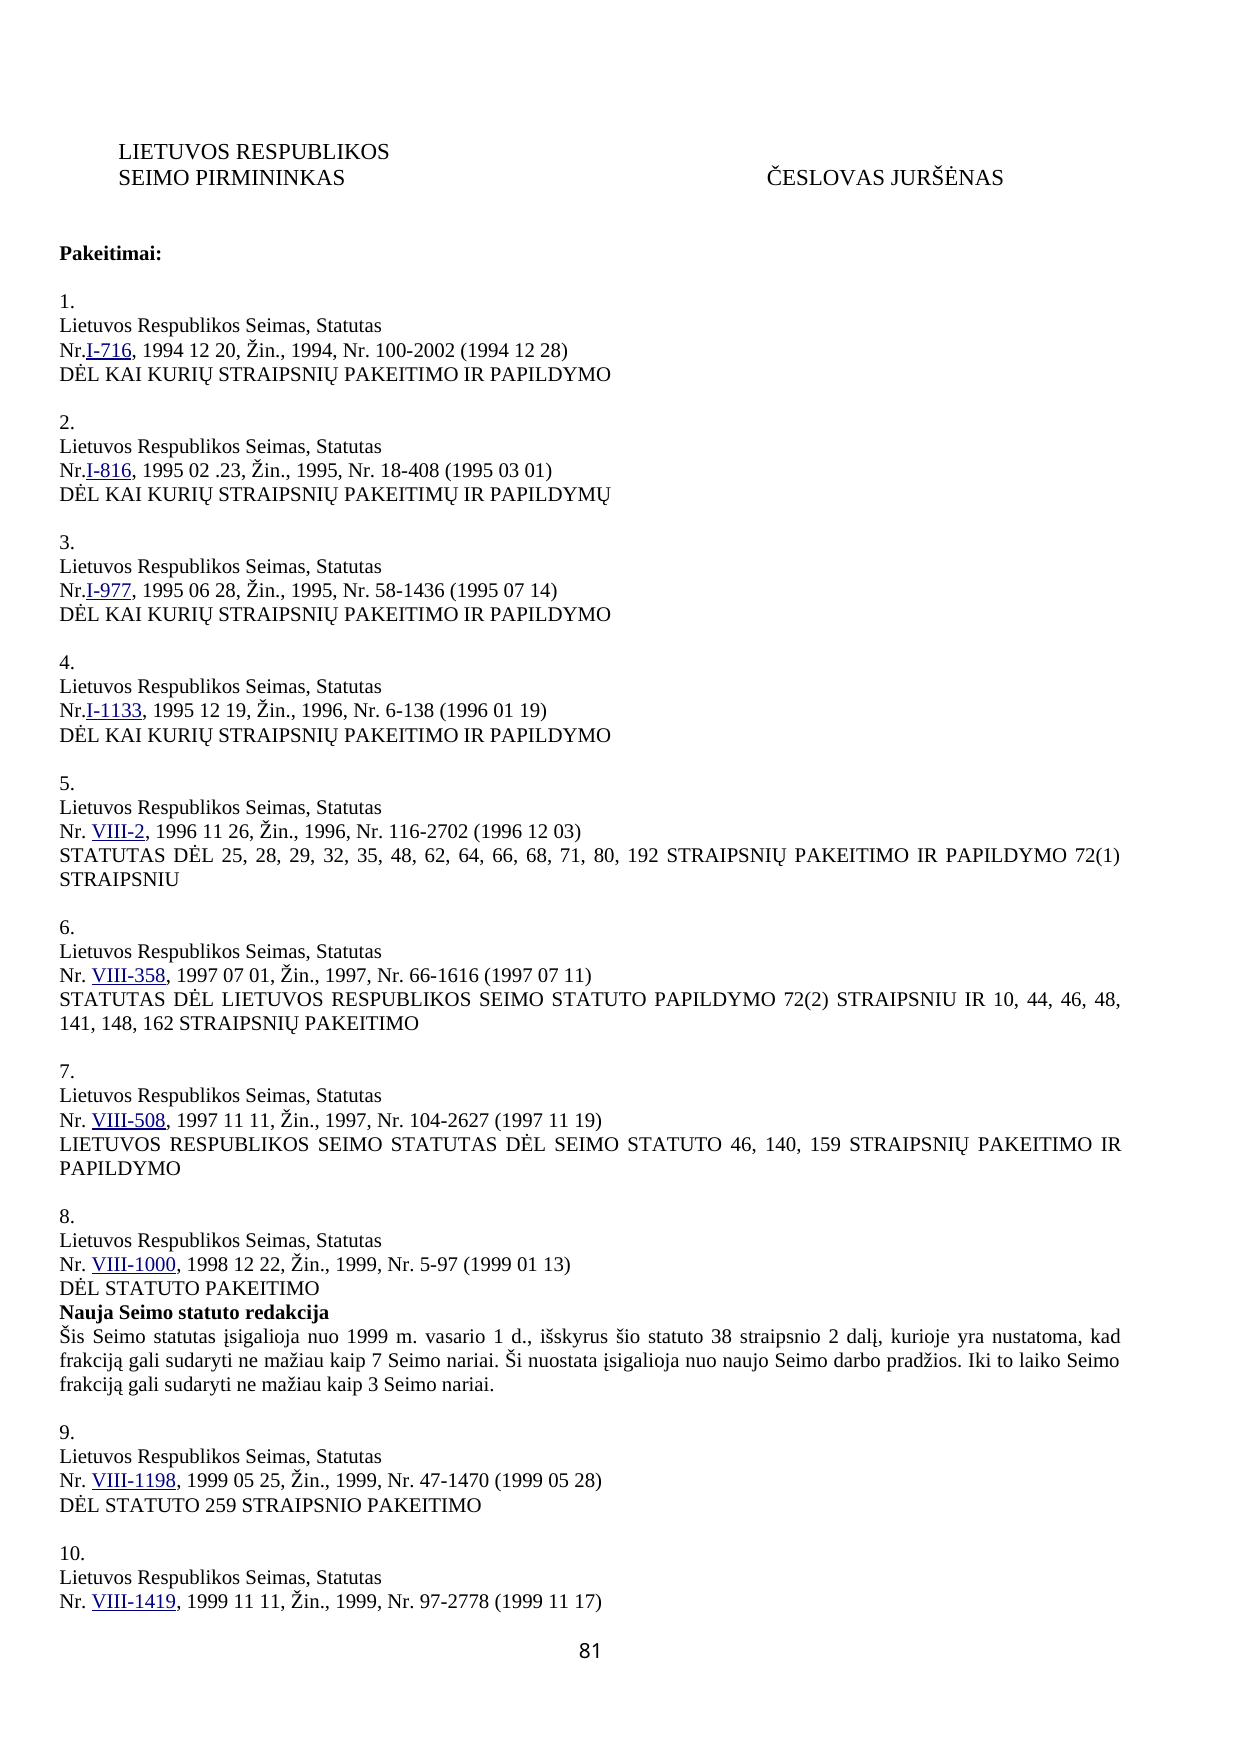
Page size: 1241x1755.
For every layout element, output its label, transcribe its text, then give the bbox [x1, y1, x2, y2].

text Nr.I-977, 1995 06 28, Žin., 1995, Nr. 58-1436 (1995 07 14) [59, 578, 1122, 602]
text Lietuvos Respublikos Seimas, Statutas [59, 1565, 1122, 1589]
text Lietuvos Respublikos Seimas, Statutas [59, 434, 1122, 458]
text Nauja Seimo statuto redakcija [59, 1300, 1122, 1324]
text Nr. VIII-2, 1996 11 26, Žin., 1996, Nr. 116-2702 (1996 12 03) [59, 819, 1122, 843]
text DĖL KAI KURIŲ STRAIPSNIŲ PAKEITIMO IR PAPILDYMO [59, 722, 1122, 747]
text DĖL KAI KURIŲ STRAIPSNIŲ PAKEITIMO IR PAPILDYMO [59, 362, 1122, 386]
text Nr. VIII-358, 1997 07 01, Žin., 1997, Nr. 66-1616 (1997 07 11) [59, 963, 1122, 987]
text 7. [59, 1059, 1122, 1083]
text Lietuvos Respublikos Seimas, Statutas [59, 1444, 1122, 1468]
text Lietuvos Respublikos Seimas, Statutas [59, 674, 1122, 698]
text 10. [59, 1541, 1122, 1565]
text Nr. VIII-1419, 1999 11 11, Žin., 1999, Nr. 97-2778 (1999 11 17) [59, 1589, 1122, 1613]
text DĖL STATUTO 259 STRAIPSNIO PAKEITIMO [59, 1492, 1122, 1517]
text Nr.I-816, 1995 02 .23, Žin., 1995, Nr. 18-408 (1995 03 01) [59, 458, 1122, 482]
text DĖL KAI KURIŲ STRAIPSNIŲ PAKEITIMO IR PAPILDYMO [59, 602, 1122, 626]
text Lietuvos Respublikos Seimas, Statutas [59, 313, 1122, 337]
text 8. [59, 1204, 1122, 1228]
text 4. [59, 650, 1122, 674]
text Šis Seimo statutas įsigalioja nuo 1999 m. vasario 1 d., išskyrus šio statuto 38 straipsnio 2 dalį, kurioje yra nustatoma, kad frakciją gali sudaryti ne mažiau kaip 7 Seimo nariai. Ši nuostata įsigalioja nuo naujo Seimo darbo pradžios. Iki to laiko Seimo frakciją gali sudaryti ne mažiau kaip 3 Seimo nariai. [59, 1324, 1122, 1396]
text STATUTAS DĖL 25, 28, 29, 32, 35, 48, 62, 64, 66, 68, 71, 80, 192 STRAIPSNIŲ PAKEITIMO IR PAPILDYMO 72(1) STRAIPSNIU [59, 843, 1122, 891]
text Lietuvos Respublikos Seimas, Statutas [59, 554, 1122, 578]
text 6. [59, 915, 1122, 939]
text Nr. VIII-508, 1997 11 11, Žin., 1997, Nr. 104-2627 (1997 11 19) [59, 1107, 1122, 1132]
text 2. [59, 410, 1122, 434]
text Nr.I-716, 1994 12 20, Žin., 1994, Nr. 100-2002 (1994 12 28) [59, 337, 1122, 362]
text DĖL STATUTO PAKEITIMO [59, 1276, 1122, 1300]
text Lietuvos Respublikos Seimas, Statutas [59, 939, 1122, 963]
text Lietuvos Respublikos Seimas, Statutas [59, 1228, 1122, 1252]
text 1. [59, 289, 1122, 313]
text DĖL KAI KURIŲ STRAIPSNIŲ PAKEITIMŲ IR PAPILDYMŲ [59, 482, 1122, 506]
text Lietuvos Respublikos Seimas, Statutas [59, 1083, 1122, 1107]
text Nr. VIII-1198, 1999 05 25, Žin., 1999, Nr. 47-1470 (1999 05 28) [59, 1468, 1122, 1492]
text Nr. VIII-1000, 1998 12 22, Žin., 1999, Nr. 5-97 (1999 01 13) [59, 1252, 1122, 1276]
text Lietuvos Respublikos Seimas, Statutas [59, 795, 1122, 819]
text 5. [59, 771, 1122, 795]
text 3. [59, 530, 1122, 554]
text LIETUVOS RESPUBLIKOS SEIMO STATUTAS DĖL SEIMO STATUTO 46, 140, 159 STRAIPSNIŲ PAKEITIMO IR PAPILDYMO [59, 1132, 1122, 1180]
text Nr.I-1133, 1995 12 19, Žin., 1996, Nr. 6-138 (1996 01 19) [59, 698, 1122, 722]
text Pakeitimai: [59, 241, 1122, 265]
text LIETUVOS RESPUBLIKOS [59, 138, 1122, 164]
text STATUTAS DĖL LIETUVOS RESPUBLIKOS SEIMO STATUTO PAPILDYMO 72(2) STRAIPSNIU IR 10, 44, 46, 48, 141, 148, 162 STRAIPSNIŲ PAKEITIMO [59, 987, 1122, 1035]
text 9. [59, 1420, 1122, 1444]
text SEIMO PIRMININKAS ČESLOVAS JURŠĖNAS [59, 164, 1122, 191]
